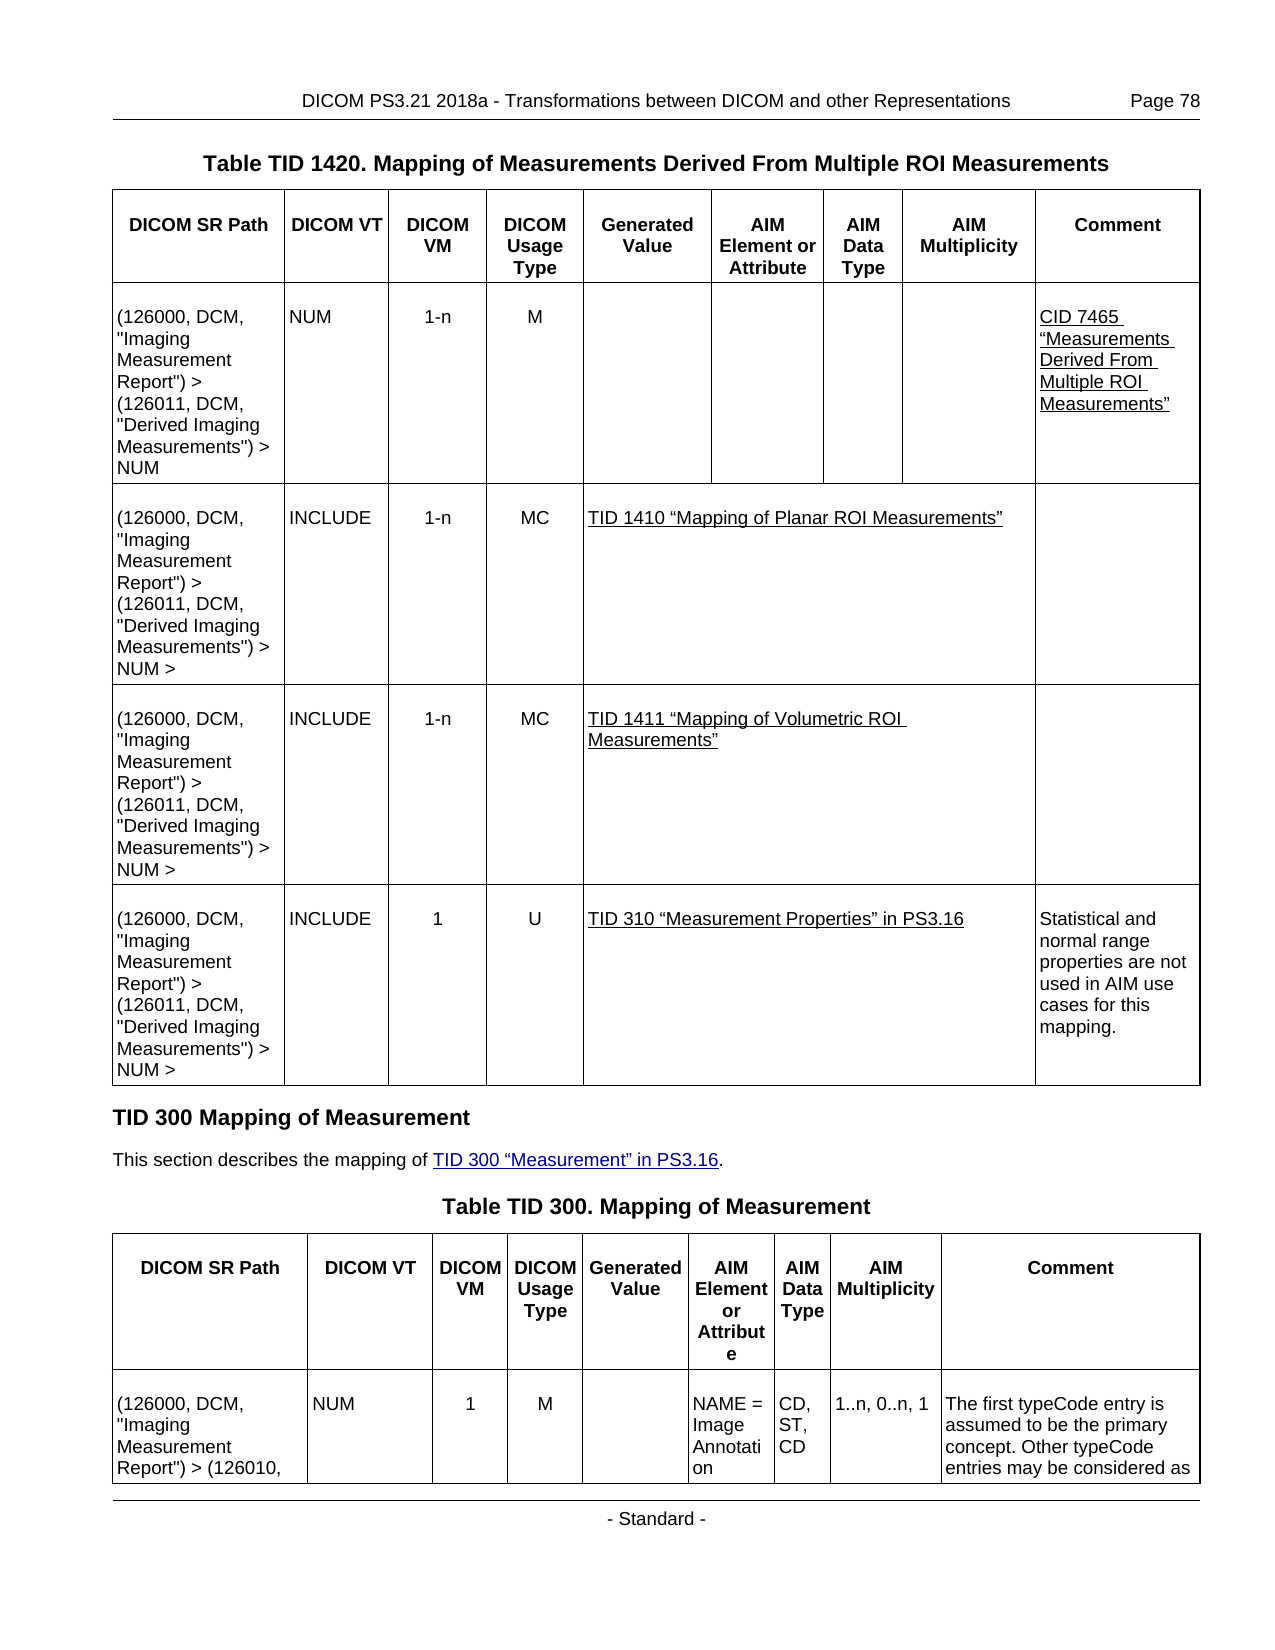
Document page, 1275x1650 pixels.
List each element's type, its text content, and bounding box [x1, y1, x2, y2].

table_header DICOM SR Path [113, 190, 284, 282]
table_header DICOM VM [389, 190, 486, 282]
table_cell 1-n [389, 283, 486, 483]
text Table TID 300. Mapping of Measurement [112, 1193, 1200, 1219]
table_cell NUM [308, 1370, 432, 1483]
table_header AIM Data Type [775, 1234, 830, 1368]
table_header DICOM VT [308, 1234, 432, 1368]
table_header Generated Value [583, 1234, 688, 1368]
table_header AIM Element or Attribute [689, 1234, 774, 1368]
table_header AIM Data Type [824, 190, 902, 282]
table_cell 1 [389, 885, 486, 1085]
table_cell MC [487, 484, 583, 683]
table_cell CD, ST, CD [775, 1370, 830, 1483]
table_cell U [487, 885, 583, 1085]
table_cell CID 7465 “Measurements Derived From Multiple ROI Measurements” [1036, 283, 1199, 483]
table_cell [824, 283, 902, 483]
table_header AIM Element or Attribute [712, 190, 823, 282]
table_cell (126000, DCM, "Imaging Measurement Report") > (126011, DCM, "Derived Imaging Measurements") > NUM > [113, 484, 284, 683]
table_cell 1..n, 0..n, 1 [831, 1370, 941, 1483]
table_header DICOM VT [285, 190, 388, 282]
table_cell [712, 283, 823, 483]
table_header AIM Multiplicity [831, 1234, 941, 1368]
table_cell INCLUDE [285, 484, 388, 683]
table_cell [903, 283, 1035, 483]
table_cell [583, 1370, 688, 1483]
table_cell 1-n [389, 484, 486, 683]
text This section describes the mapping of TID 300 “Measurement” in PS3.16. [112, 1149, 1200, 1171]
table_header DICOM Usage Type [487, 190, 583, 282]
text TID 300 Mapping of Measurement [112, 1104, 1200, 1130]
table_cell (126000, DCM, "Imaging Measurement Report") > (126011, DCM, "Derived Imaging Measurements") > NUM > [113, 885, 284, 1085]
table_cell (126000, DCM, "Imaging Measurement Report") > (126011, DCM, "Derived Imaging Measurements") > NUM > [113, 685, 284, 884]
table_cell TID 1410 “Mapping of Planar ROI Measurements” [584, 484, 1035, 683]
table_cell [584, 283, 711, 483]
table_cell Statistical and normal range properties are not used in AIM use cases for this mapping. [1036, 885, 1199, 1085]
table_cell 1-n [389, 685, 486, 884]
table_cell (126000, DCM, "Imaging Measurement Report") > (126010, [113, 1370, 307, 1483]
text Table TID 1420. Mapping of Measurements Derived From Multiple ROI Measurements [112, 150, 1200, 176]
table_header AIM Multiplicity [903, 190, 1035, 282]
table_header DICOM SR Path [113, 1234, 307, 1368]
table_cell TID 310 “Measurement Properties” in PS3.16 [584, 885, 1035, 1085]
table_header Comment [1036, 190, 1199, 282]
table_cell The first typeCode entry is assumed to be the primary concept. Other typeCode entries may be considered as [942, 1370, 1199, 1483]
table_cell INCLUDE [285, 885, 388, 1085]
table_cell TID 1411 “Mapping of Volumetric ROI Measurements” [584, 685, 1035, 884]
table_cell MC [487, 685, 583, 884]
table_cell [1036, 685, 1199, 884]
table_cell M [487, 283, 583, 483]
table_cell (126000, DCM, "Imaging Measurement Report") > (126011, DCM, "Derived Imaging Measurements") > NUM [113, 283, 284, 483]
table_header DICOM Usage Type [508, 1234, 582, 1368]
table_header Comment [942, 1234, 1199, 1368]
table_cell M [508, 1370, 582, 1483]
table_cell [1036, 484, 1199, 683]
table_cell NAME = Image​Annotation​​ [689, 1370, 774, 1483]
table_cell NUM [285, 283, 388, 483]
table_header DICOM VM [433, 1234, 507, 1368]
table_header Generated Value [584, 190, 711, 282]
table_cell INCLUDE [285, 685, 388, 884]
table_cell 1 [433, 1370, 507, 1483]
